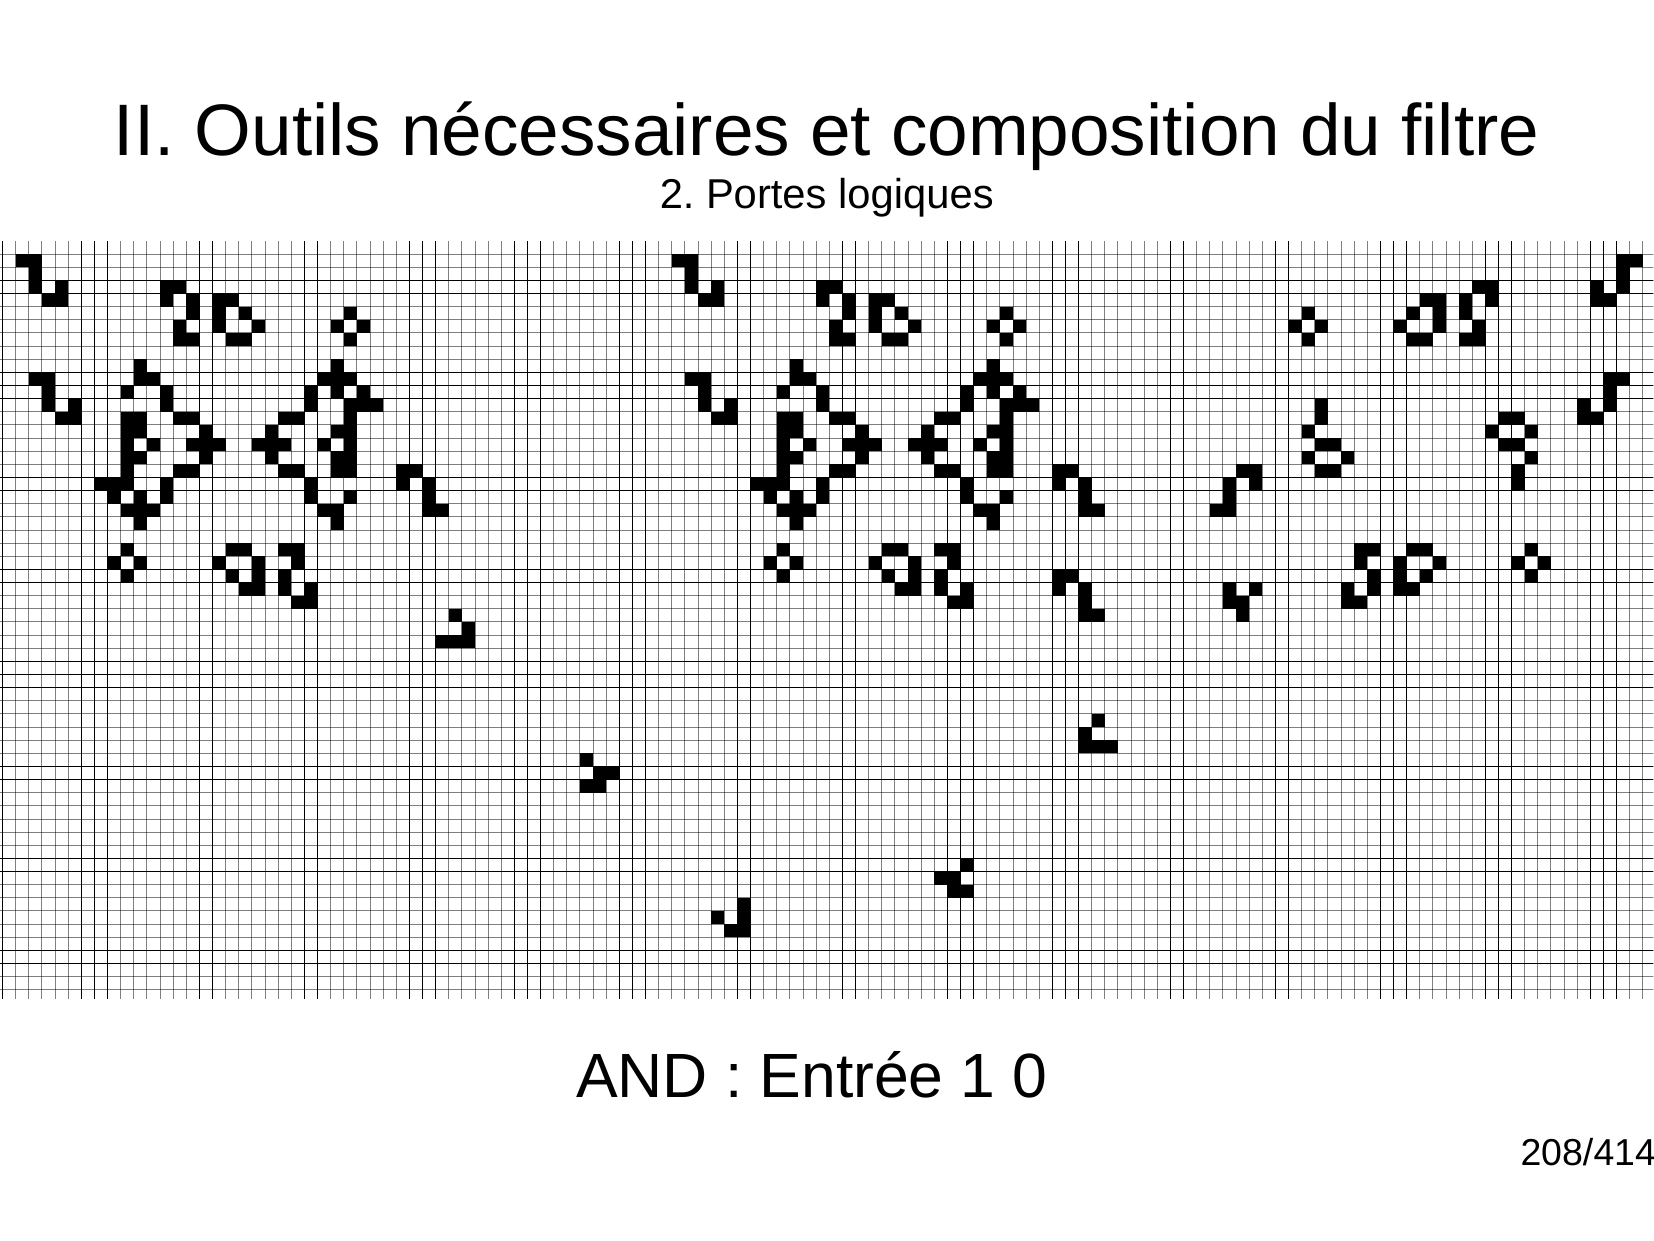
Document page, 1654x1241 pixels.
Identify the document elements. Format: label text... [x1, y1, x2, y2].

text_box AND : Entrée 1 0 [561, 1033, 1064, 1119]
text_box <number>/414 [1505, 1124, 1654, 1182]
title II. Outils nécessaires et composition du filtre 2. Portes logiques [82, 49, 1572, 257]
picture [0, 241, 1654, 999]
